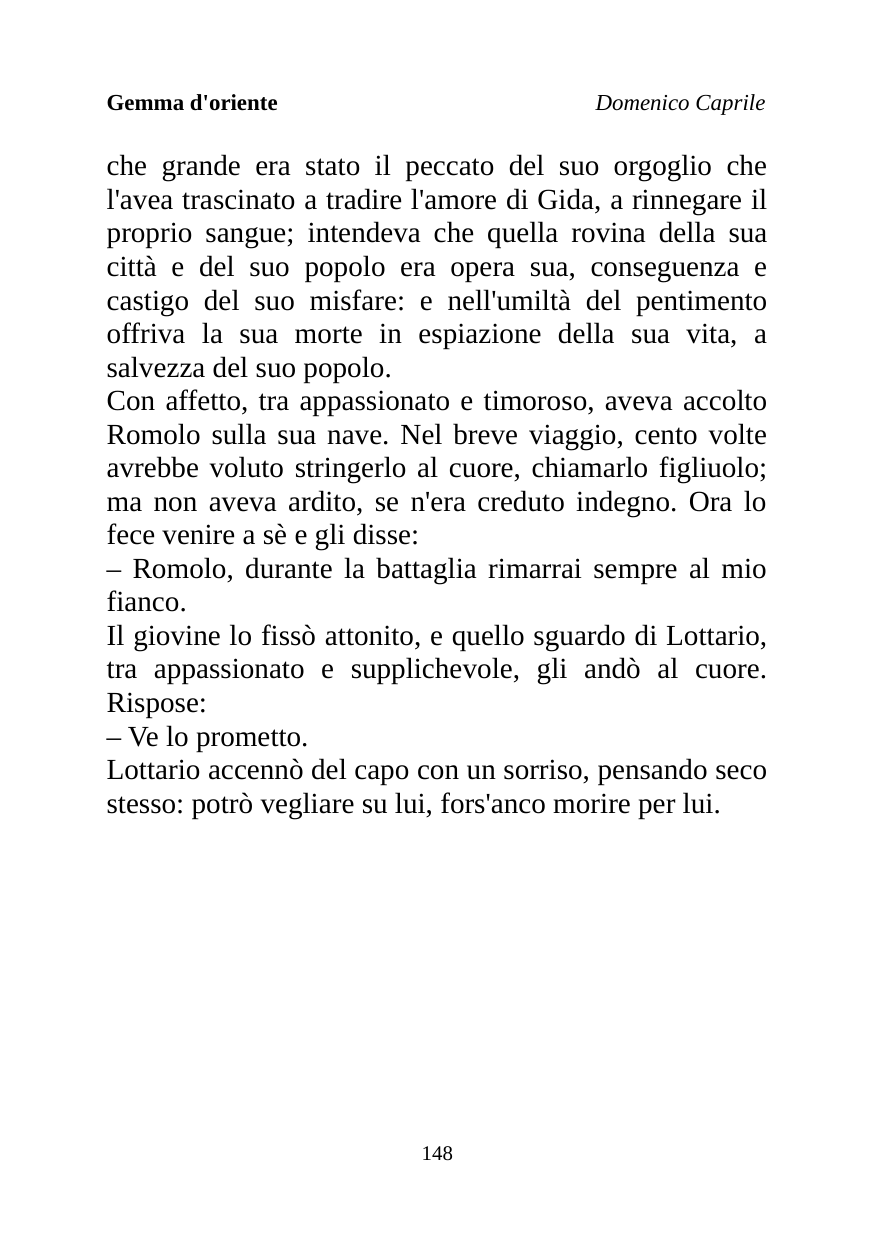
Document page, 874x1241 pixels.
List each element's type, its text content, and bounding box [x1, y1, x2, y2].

text che grande era stato il peccato del suo orgoglio che l'avea trascinato a tradire l'amore di Gida, a rinnegare il proprio sangue; intendeva che quella rovina della sua città e del suo popolo era opera sua, conseguenza e castigo del suo misfare: e nell'umiltà del pentimento offriva la sua morte in espiazione della sua vita, a salvezza del suo popolo. [106, 148, 768, 383]
text Lottario accennò del capo con un sorriso, pensando seco stesso: potrò vegliare su lui, fors'anco morire per lui. [106, 752, 768, 819]
text Il giovine lo fissò attonito, e quello sguardo di Lottario, tra appassionato e supplichevole, gli andò al cuore. Rispose: [106, 618, 768, 719]
text Con affetto, tra appassionato e timoroso, aveva accolto Romolo sulla sua nave. Nel breve viaggio, cento volte avrebbe voluto stringerlo al cuore, chiamarlo figliuolo; ma non aveva ardito, se n'era creduto indegno. Ora lo fece venire a sè e gli disse: [106, 383, 768, 551]
text – Ve lo prometto. [106, 719, 768, 752]
text – Romolo, durante la battaglia rimarrai sempre al mio fianco. [106, 551, 768, 618]
